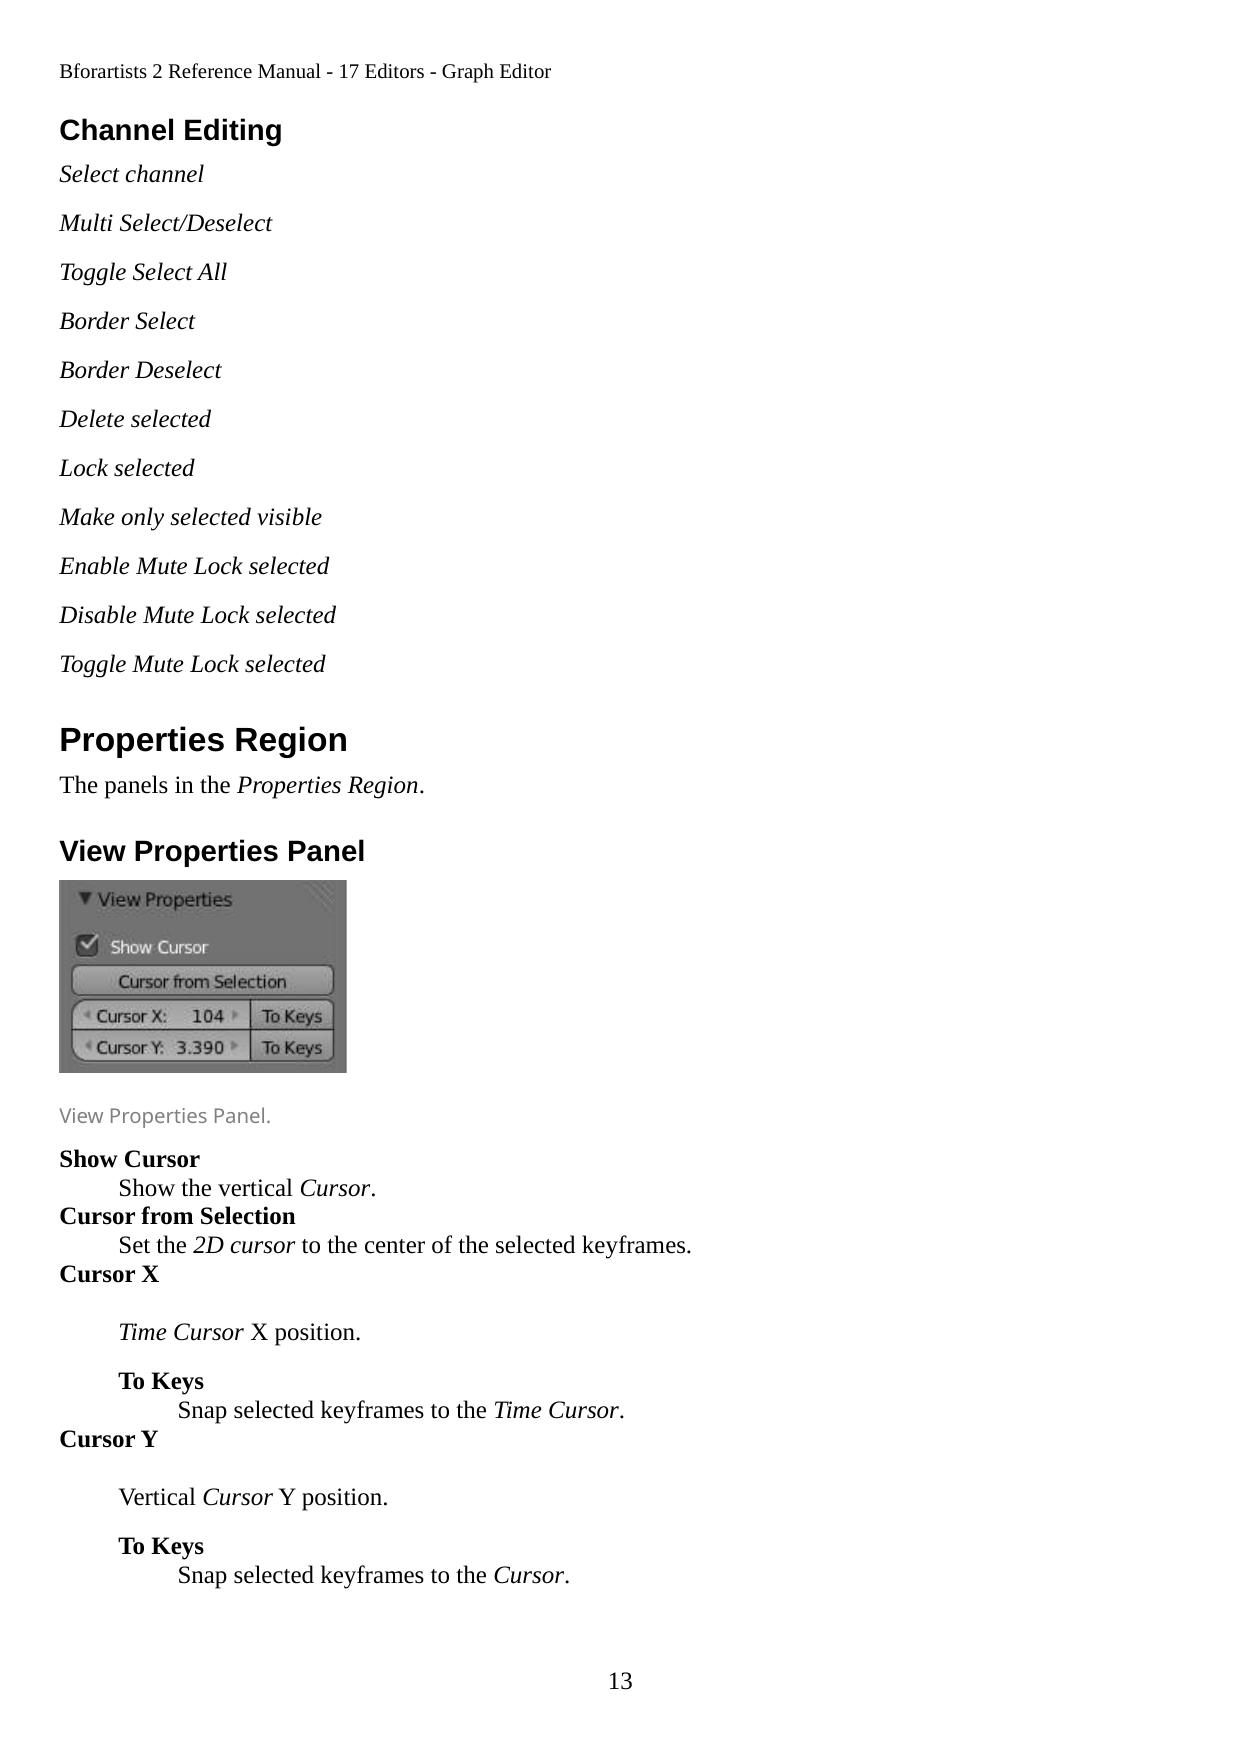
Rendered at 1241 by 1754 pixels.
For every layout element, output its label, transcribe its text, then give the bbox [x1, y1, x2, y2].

text View Properties Panel. [59, 1098, 1181, 1129]
text Select channel [59, 159, 1181, 188]
text Toggle Select All [59, 257, 1181, 286]
text The panels in the Properties Region. [59, 771, 1181, 799]
text Multi Select/Deselect [59, 208, 1181, 237]
subtitle Channel Editing [59, 113, 1181, 146]
subtitle Cursor Y [59, 1424, 1181, 1452]
list Show the vertical Cursor. [118, 1173, 1181, 1201]
text Border Deselect [59, 355, 1181, 384]
text Disable Mute Lock selected [59, 600, 1181, 629]
picture [59, 880, 347, 1073]
text Vertical Cursor Y position. [118, 1482, 1181, 1511]
subtitle Cursor from Selection [59, 1201, 1181, 1230]
list Snap selected keyframes to the Cursor. [177, 1560, 1181, 1588]
subtitle Properties Region [59, 719, 1181, 758]
text Delete selected [59, 404, 1181, 433]
subtitle To Keys [118, 1366, 1181, 1395]
subtitle Cursor X [59, 1259, 1181, 1288]
text Lock selected [59, 453, 1181, 482]
text Make only selected visible [59, 502, 1181, 531]
list Set the 2D cursor to the center of the selected keyframes. [118, 1230, 1181, 1259]
subtitle Show Cursor [59, 1144, 1181, 1173]
text Time Cursor X position. [118, 1317, 1181, 1346]
text Toggle Mute Lock selected [59, 649, 1181, 678]
subtitle To Keys [118, 1531, 1181, 1560]
text Border Select [59, 306, 1181, 335]
subtitle View Properties Panel [59, 834, 1181, 868]
list Snap selected keyframes to the Time Cursor. [177, 1395, 1181, 1424]
text Enable Mute Lock selected [59, 551, 1181, 580]
